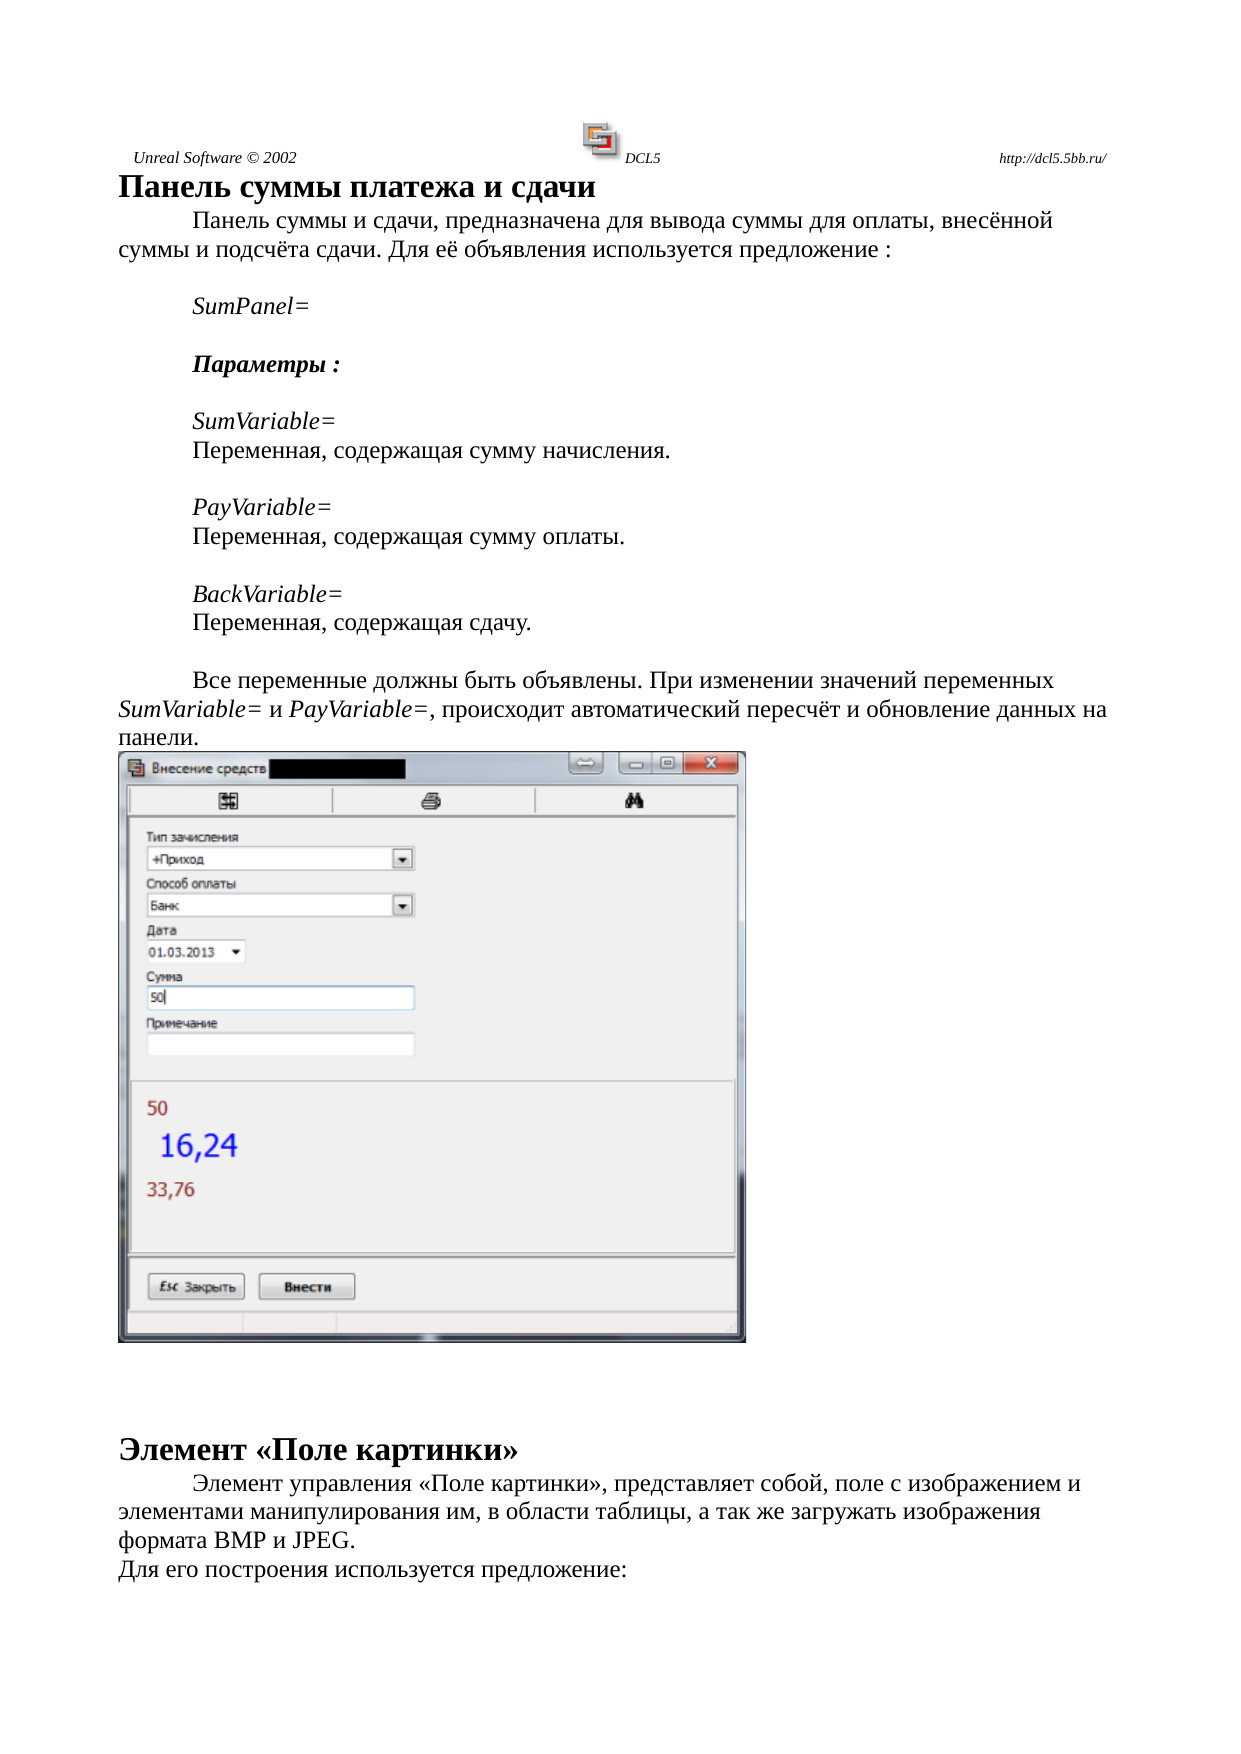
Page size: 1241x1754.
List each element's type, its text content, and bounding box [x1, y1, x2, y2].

text Переменная, содержащая сумму начисления. [118, 435, 1122, 464]
text Панель суммы и сдачи, предназначена для вывода суммы для оплаты, внесённой суммы и подсчёта сдачи. Для её объявления используется предложение : [118, 205, 1122, 262]
text Переменная, содержащая сумму оплаты. [118, 521, 1122, 550]
text Панель суммы платежа и сдачи [118, 167, 1122, 205]
text Для его построения используется предложение: [118, 1554, 1122, 1583]
text PayVariable= [118, 492, 1122, 521]
text Переменная, содержащая сдачу. [118, 607, 1122, 636]
text Элемент управления «Поле картинки», представляет собой, поле с изображением и элементами манипулирования им, в области таблицы, а так же загружать изображения формата BMP и JPEG. [118, 1468, 1122, 1554]
picture [118, 751, 747, 1343]
text SumVariable= [118, 406, 1122, 435]
text Параметры : [118, 349, 1122, 377]
text Все переменные должны быть объявлены. При изменении значений переменных SumVariable= и PayVariable=, происходит автоматический пересчёт и обновление данных на панели. [118, 665, 1122, 751]
text BackVariable= [118, 579, 1122, 607]
picture [579, 118, 625, 164]
text SumPanel= [118, 291, 1122, 320]
text Элемент «Поле картинки» [118, 1429, 1122, 1468]
